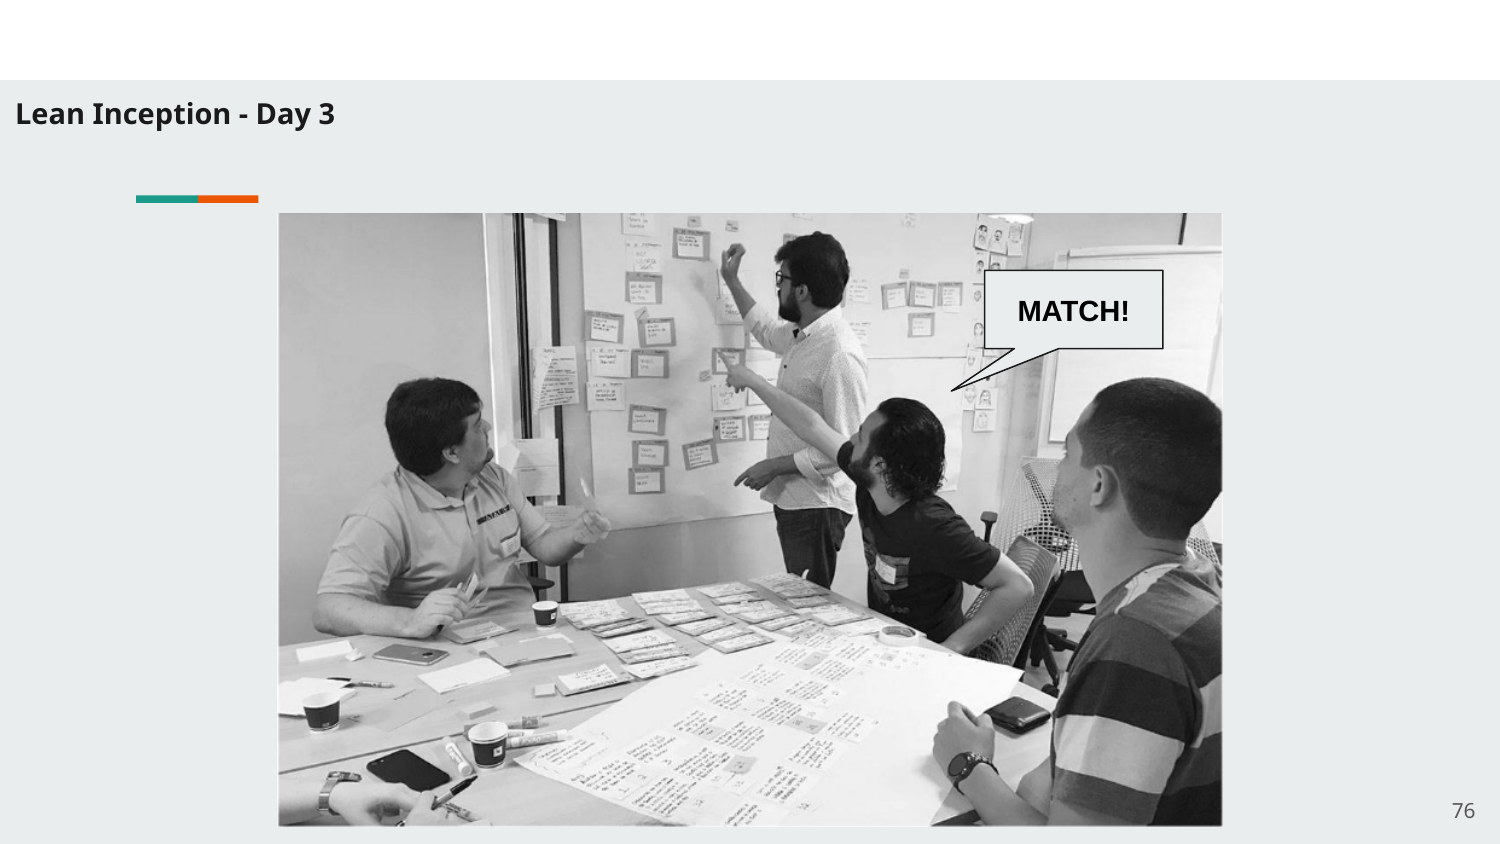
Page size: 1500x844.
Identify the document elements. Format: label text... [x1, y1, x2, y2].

text_box MATCH! [951, 270, 1163, 392]
title Lean Inception - Day 3 [0, 80, 1101, 181]
picture [277, 213, 1223, 827]
slide_number [1400, 779, 1491, 844]
